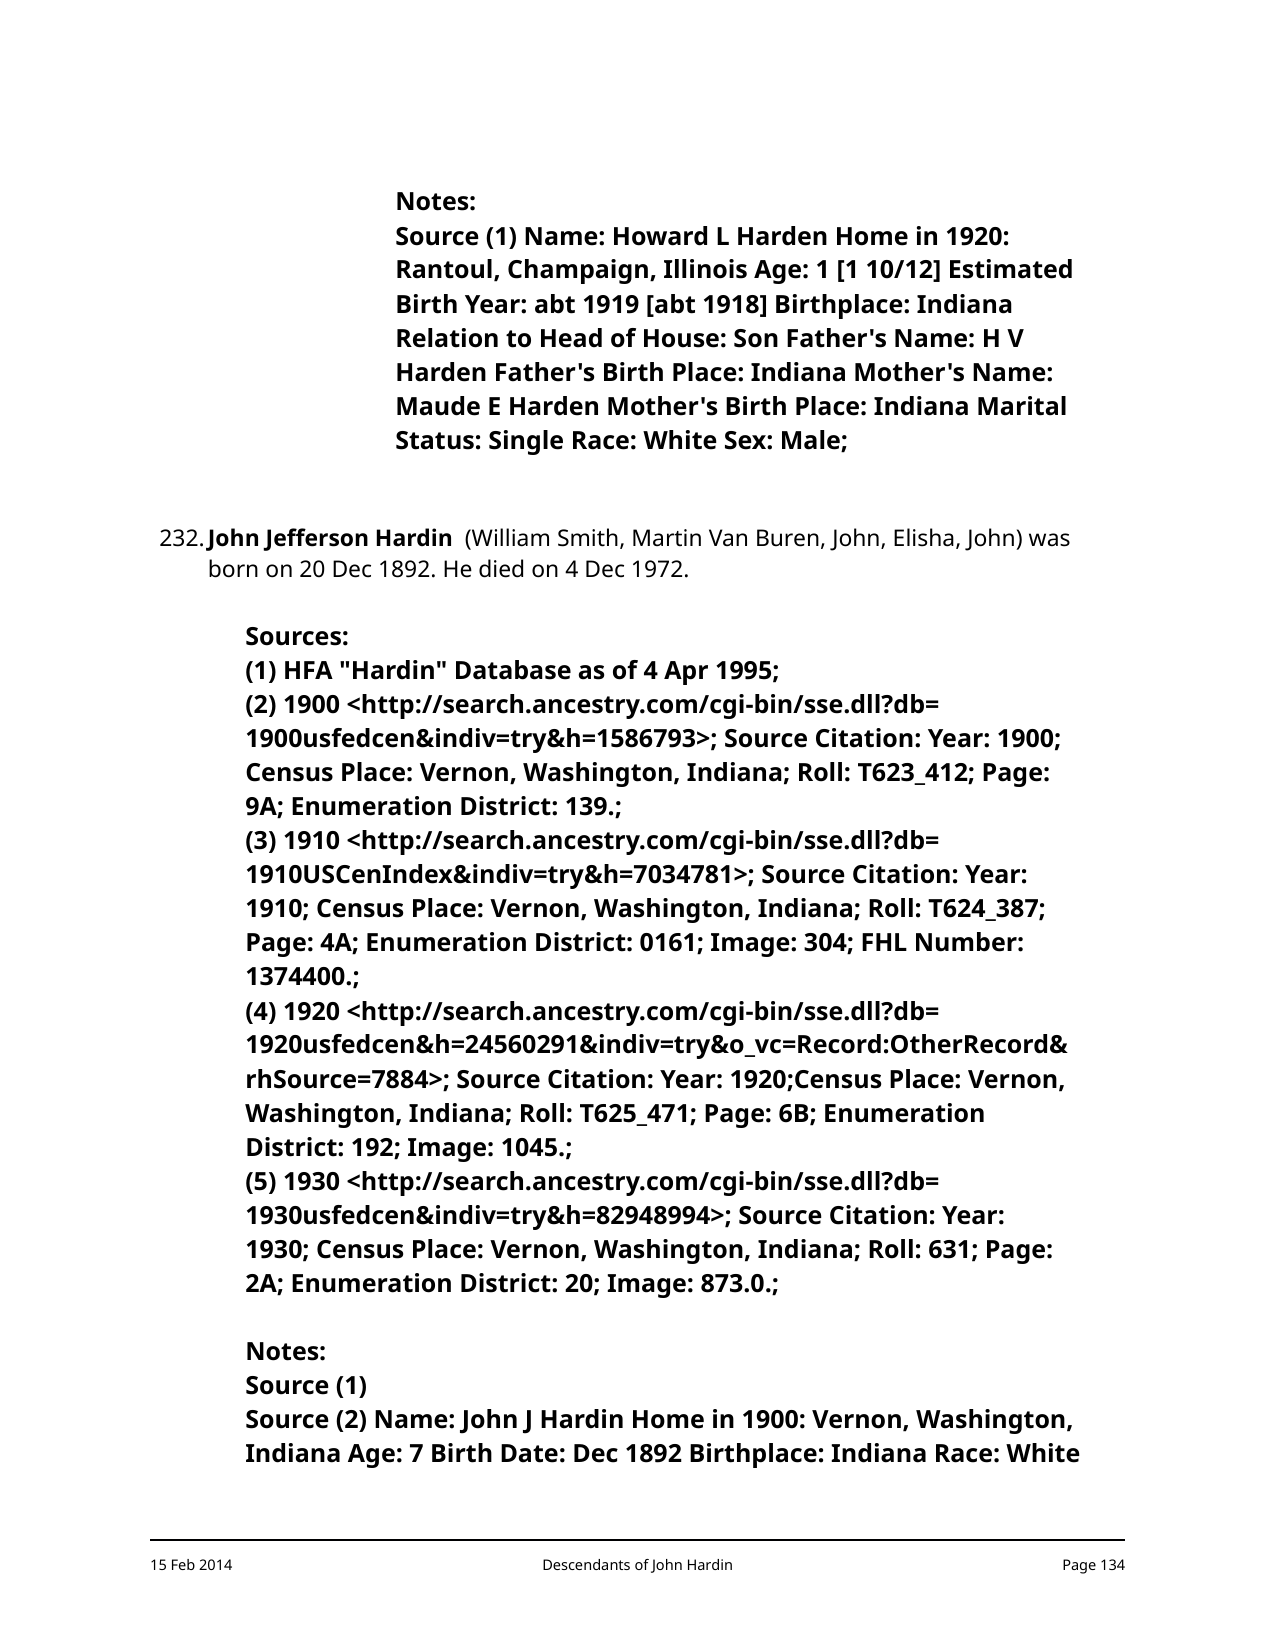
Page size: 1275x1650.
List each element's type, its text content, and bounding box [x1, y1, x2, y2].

text (5) 1930 <http://search.ancestry.com/cgi-bin/sse.dll?db= [245, 1163, 1125, 1197]
text 1910USCenIndex&indiv=try&h=7034781>; Source Citation: Year: [245, 857, 1125, 891]
text 1930usfedcen&indiv=try&h=82948994>; Source Citation: Year: [245, 1197, 1125, 1232]
text 1930; Census Place: Vernon, Washington, Indiana; Roll: 631; Page: [245, 1232, 1125, 1266]
text Relation to Head of House: Son Father's Name: H V [395, 320, 1125, 354]
text Status: Single Race: White Sex: Male; [395, 422, 1125, 457]
text (2) 1900 <http://search.ancestry.com/cgi-bin/sse.dll?db= [245, 687, 1125, 721]
text 1900usfedcen&indiv=try&h=1586793>; Source Citation: Year: 1900; [245, 721, 1125, 755]
text 1374400.; [245, 959, 1125, 993]
text Page: 4A; Enumeration District: 0161; Image: 304; FHL Number: [245, 925, 1125, 959]
text Harden Father's Birth Place: Indiana Mother's Name: [395, 354, 1125, 388]
text 9A; Enumeration District: 139.; [245, 789, 1125, 823]
text Source (1) [245, 1368, 1125, 1402]
text (1) HFA "Hardin" Database as of 4 Apr 1995; [245, 652, 1125, 687]
text 1910; Census Place: Vernon, Washington, Indiana; Roll: T624_387; [245, 891, 1125, 925]
text Birth Year: abt 1919 [abt 1918] Birthplace: Indiana [395, 286, 1125, 320]
text Washington, Indiana; Roll: T625_471; Page: 6B; Enumeration [245, 1095, 1125, 1129]
text Notes: [245, 1334, 1125, 1368]
text (3) 1910 <http://search.ancestry.com/cgi-bin/sse.dll?db= [245, 823, 1125, 857]
text Notes: [395, 184, 1125, 218]
text Source (1) Name: Howard L Harden Home in 1920: [395, 218, 1125, 252]
text rhSource=7884>; Source Citation: Year: 1920;Census Place: Vernon, [245, 1061, 1125, 1095]
text Indiana Age: 7 Birth Date: Dec 1892 Birthplace: Indiana Race: White [245, 1436, 1125, 1470]
text Census Place: Vernon, Washington, Indiana; Roll: T623_412; Page: [245, 755, 1125, 789]
text (4) 1920 <http://search.ancestry.com/cgi-bin/sse.dll?db= [245, 993, 1125, 1027]
text District: 192; Image: 1045.; [245, 1129, 1125, 1163]
text Sources: [245, 618, 1125, 652]
text Rantoul, Champaign, Illinois Age: 1 [1 10/12] Estimated [395, 252, 1125, 286]
text 232. John Jefferson Hardin (William Smith, Martin Van Buren, John, Elisha, John) was born on 20 Dec 1892. He died on 4 Dec 1972. [150, 522, 1125, 584]
text Source (2) Name: John J Hardin Home in 1900: Vernon, Washington, [245, 1402, 1125, 1436]
text 1920usfedcen&h=24560291&indiv=try&o_vc=Record:OtherRecord& [245, 1027, 1125, 1061]
text Maude E Harden Mother's Birth Place: Indiana Marital [395, 388, 1125, 422]
text 2A; Enumeration District: 20; Image: 873.0.; [245, 1266, 1125, 1300]
